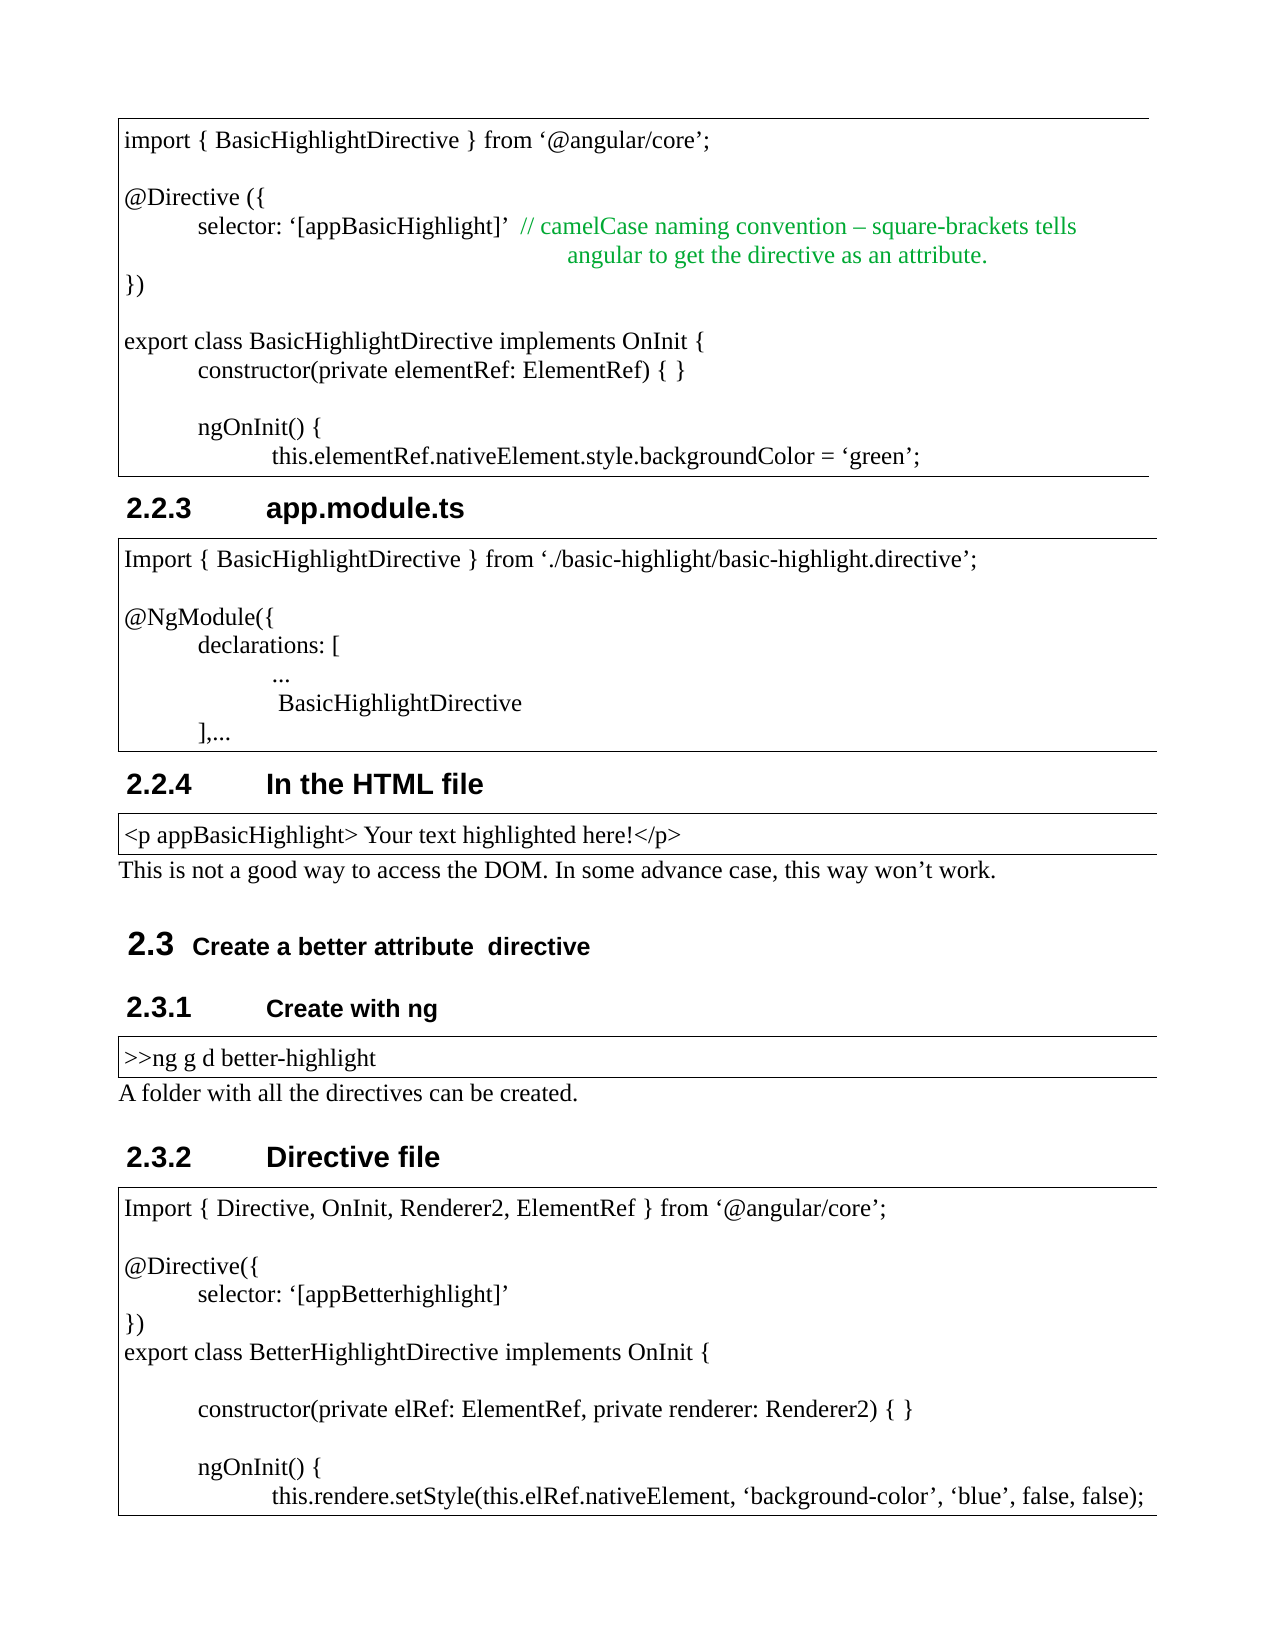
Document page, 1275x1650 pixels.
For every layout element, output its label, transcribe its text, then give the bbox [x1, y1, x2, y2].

table_header import { BasicHighlightDirective } from ‘@angular/core’; @Directive ({ selector: ‘[appBasicHighlight]’ // camelCase naming convention – square-brackets tells angular to get the directive as an attribute. }) export class BasicHighlightDirective implements OnInit { constructor(private elementRef: ElementRef) { } ngOnInit() { this.elementRef.nativeElement.style.backgroundColor = ‘green’; [119, 119, 1149, 476]
table_header >>ng g d better-highlight [119, 1037, 1157, 1077]
text This is not a good way to access the DOM. In some advance case, this way won’t work. [118, 855, 1157, 884]
table_header Import { BasicHighlightDirective } from ‘./basic-highlight/basic-highlight.directive’; @NgModule({ declarations: [ ... BasicHighlightDirective ],... [119, 539, 1157, 751]
table_header <p appBasicHighlight> Your text highlighted here!</p> [119, 814, 1157, 854]
subtitle Create with ng [118, 989, 1157, 1023]
text A folder with all the directives can be created. [118, 1078, 1157, 1107]
table_header Import { Directive, OnInit, Renderer2, ElementRef } from ‘@angular/core’; @Directive({ selector: ‘[appBetterhighlight]’ }) export class BetterHighlightDirective implements OnInit { constructor(private elRef: ElementRef, private renderer: Renderer2) { } ngOnInit() { this.rendere.setStyle(this.elRef.nativeElement, ‘background-color’, ‘blue’, false, false); [119, 1188, 1157, 1515]
subtitle Directive file [118, 1140, 1157, 1174]
subtitle app.module.ts [118, 491, 1157, 525]
subtitle Create a better attribute directive [118, 924, 1157, 962]
subtitle In the HTML file [118, 767, 1157, 801]
